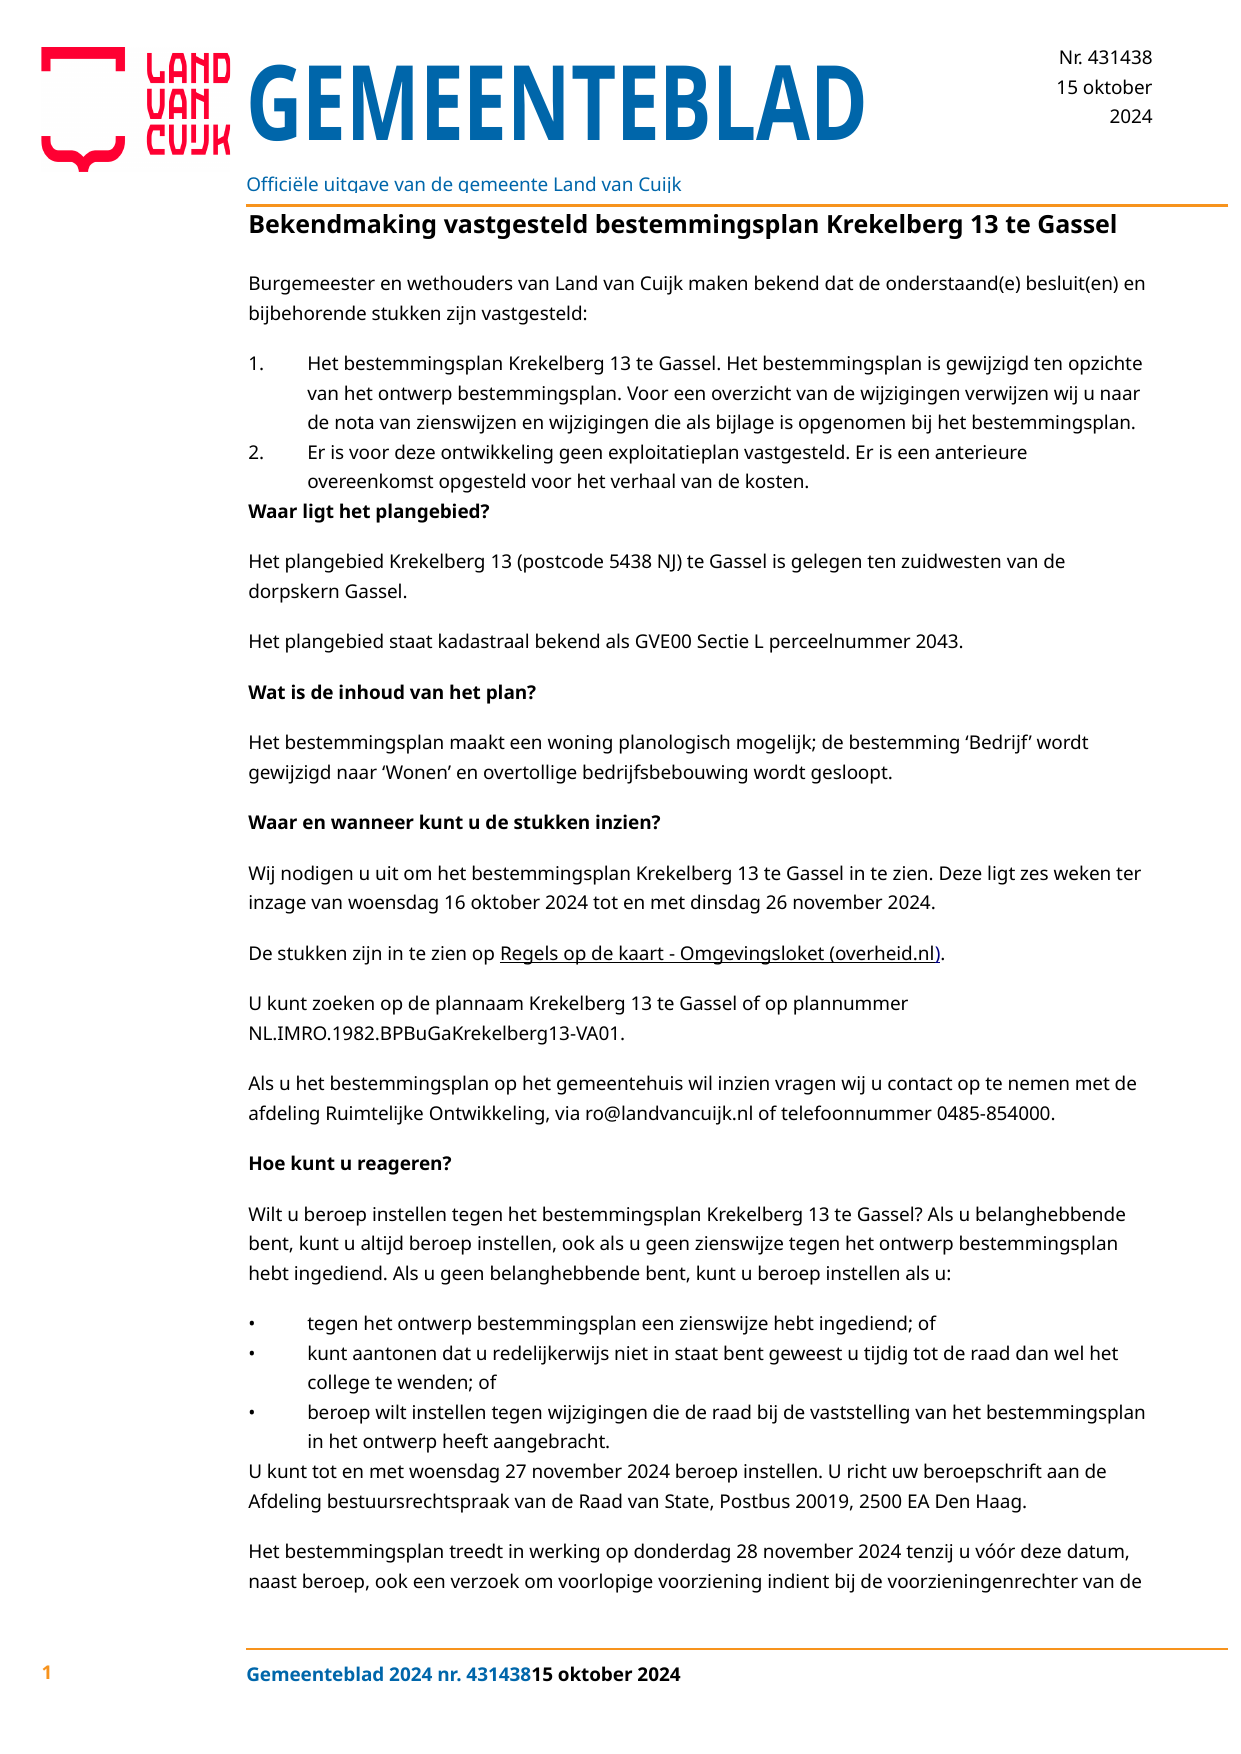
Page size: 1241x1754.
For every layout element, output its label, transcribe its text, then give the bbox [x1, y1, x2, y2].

list kunt aantonen dat u redelijkerwijs niet in staat bent geweest u tijdig tot de raad dan wel het college te wenden; of [248, 1340, 1152, 1395]
list tegen het ontwerp bestemmingsplan een zienswijze hebt ingediend; of [248, 1310, 1152, 1336]
text Wilt u beroep instellen tegen het bestemmingsplan Krekelberg 13 te Gassel? Als u belanghebbende bent, kunt u altijd beroep instellen, ook als u geen zienswijze tegen het ontwerp bestemmingsplan hebt ingediend. Als u geen belanghebbende bent, kunt u beroep instellen als u: [248, 1201, 1152, 1286]
text Waar ligt het plangebied? [248, 498, 1152, 524]
list beroep wilt instellen tegen wijzigingen die de raad bij de vaststelling van het bestemmingsplan in het ontwerp heeft aangebracht. [248, 1399, 1152, 1454]
text Hoe kunt u reageren? [248, 1150, 1152, 1176]
text Het plangebied staat kadastraal bekend als GVE00 Sectie L perceelnummer 2043. [248, 629, 1152, 654]
text U kunt tot en met woensdag 27 november 2024 beroep instellen. U richt uw beroepschrift aan de Afdeling bestuursrechtspraak van de Raad van State, Postbus 20019, 2500 EA Den Haag. [248, 1458, 1152, 1513]
text De stukken zijn in te zien op Regels op de kaart - Omgevingsloket (overheid.nl). [248, 940, 1152, 966]
picture [41, 47, 231, 172]
text Als u het bestemmingsplan op het gemeentehuis wil inzien vragen wij u contact op te nemen met de afdeling Ruimtelijke Ontwikkeling, via ro@landvancuijk.nl of telefoonnummer 0485-854000. [248, 1070, 1152, 1126]
text Burgemeester en wethouders van Land van Cuijk maken bekend dat de onderstaand(e) besluit(en) en bijbehorende stukken zijn vastgesteld: [248, 270, 1152, 326]
text Waar en wanneer kunt u de stukken inzien? [248, 809, 1152, 835]
text Bekendmaking vastgesteld bestemmingsplan Krekelberg 13 te Gassel [248, 207, 1152, 241]
list Het bestemmingsplan Krekelberg 13 te Gassel. Het bestemmingsplan is gewijzigd ten opzichte van het ontwerp bestemmingsplan. Voor een overzicht van de wijzigingen verwijzen wij u naar de nota van zienswijzen en wijzigingen die als bijlage is opgenomen bij het bestemmingsplan. [248, 350, 1152, 435]
text Het plangebied Krekelberg 13 (postcode 5438 NJ) te Gassel is gelegen ten zuidwesten van de dorpskern Gassel. [248, 549, 1152, 604]
text U kunt zoeken op de plannaam Krekelberg 13 te Gassel of op plannummer NL.IMRO.1982.BPBuGaKrekelberg13-VA01. [248, 990, 1152, 1046]
text Wij nodigen u uit om het bestemmingsplan Krekelberg 13 te Gassel in te zien. Deze ligt zes weken ter inzage van woensdag 16 oktober 2024 tot en met dinsdag 26 november 2024. [248, 860, 1152, 915]
list Er is voor deze ontwikkeling geen exploitatieplan vastgesteld. Er is een anterieure overeenkomst opgesteld voor het verhaal van de kosten. [248, 439, 1152, 494]
text Het bestemmingsplan maakt een woning planologisch mogelijk; de bestemming ‘Bedrijf’ wordt gewijzigd naar ‘Wonen’ en overtollige bedrijfsbebouwing wordt gesloopt. [248, 729, 1152, 785]
text Wat is de inhoud van het plan? [248, 679, 1152, 705]
text Het bestemmingsplan treedt in werking op donderdag 28 november 2024 tenzij u vóór deze datum, naast beroep, ook een verzoek om voorlopige voorziening indient bij de voorzieningenrechter van de [248, 1538, 1152, 1593]
